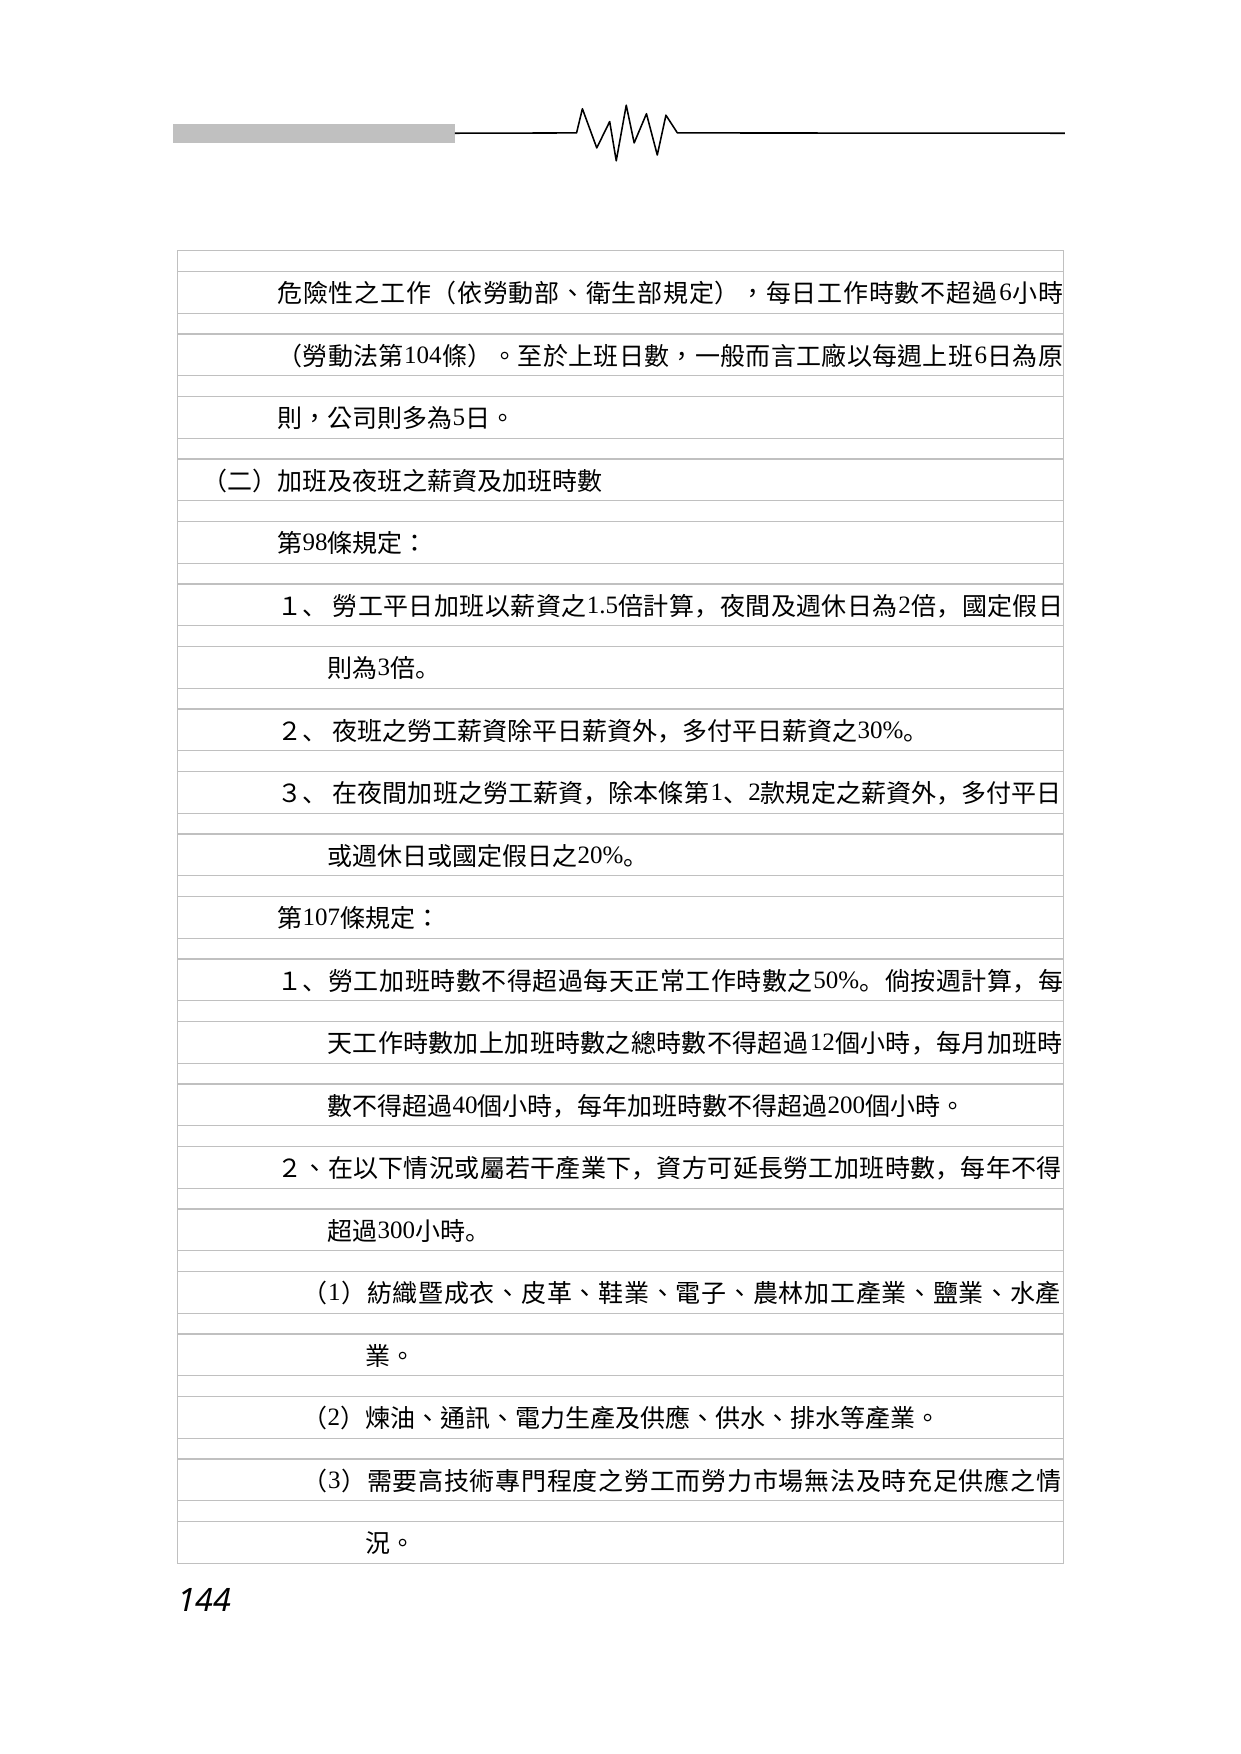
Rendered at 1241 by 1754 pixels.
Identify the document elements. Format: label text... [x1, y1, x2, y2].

text ３、 在夜間加班之勞工薪資，除本條第1、2款規定之薪資外，多付平日 [277, 772, 1063, 813]
text ２、在以下情況或屬若干產業下，資方可延長勞工加班時數，每年不得 [277, 1147, 1063, 1188]
text [277, 251, 1063, 271]
text [302, 1501, 1063, 1521]
text [302, 1314, 1063, 1333]
text 數不得超過40個小時，每年加班時數不得超過200個小時。 [277, 1085, 1063, 1125]
text 第107條規定： [277, 897, 1063, 938]
text [277, 376, 1063, 396]
text [277, 314, 1063, 333]
text [277, 939, 1063, 958]
text [302, 1376, 1063, 1396]
text （2）煉油、通訊、電力生產及供應、供水、排水等產業。 [302, 1397, 1063, 1438]
text 業。 [302, 1335, 1063, 1375]
text [277, 564, 1063, 583]
text [302, 1251, 1063, 1271]
text [277, 751, 1063, 771]
text （勞動法第104條）。至於上班日數，一般而言工廠以每週上班6日為原 [277, 335, 1063, 375]
text [277, 1064, 1063, 1083]
text [277, 876, 1063, 896]
text １、 勞工平日加班以薪資之1.5倍計算，夜間及週休日為2倍，國定假日 [277, 585, 1063, 625]
text 則，公司則多為5日。 [277, 397, 1063, 438]
text [302, 1439, 1063, 1458]
text 天工作時數加上加班時數之總時數不得超過12個小時，每月加班時 [277, 1022, 1063, 1063]
text 或週休日或國定假日之20%。 [277, 835, 1063, 875]
text （二）加班及夜班之薪資及加班時數 [202, 460, 1063, 500]
text 第98條規定： [277, 522, 1063, 563]
text [277, 1189, 1063, 1208]
text [277, 689, 1063, 708]
text １、勞工加班時數不得超過每天正常工作時數之50%。倘按週計算，每 [277, 960, 1063, 1000]
text [277, 814, 1063, 833]
text [277, 501, 1063, 521]
text 則為3倍。 [277, 647, 1063, 688]
text 危險性之工作（依勞動部、衛生部規定），每日工作時數不超過6小時 [277, 272, 1063, 313]
text ２、 夜班之勞工薪資除平日薪資外，多付平日薪資之30%。 [277, 710, 1063, 750]
text [277, 626, 1063, 646]
text [277, 1001, 1063, 1021]
text （1）紡織暨成衣、皮革、鞋業、電子、農林加工產業、鹽業、水產 [302, 1272, 1063, 1313]
text 況。 [302, 1522, 1063, 1563]
text [277, 1126, 1063, 1146]
text 超過300小時。 [277, 1210, 1063, 1250]
text [202, 439, 1063, 458]
text （3）需要高技術專門程度之勞工而勞力市場無法及時充足供應之情 [302, 1460, 1063, 1500]
